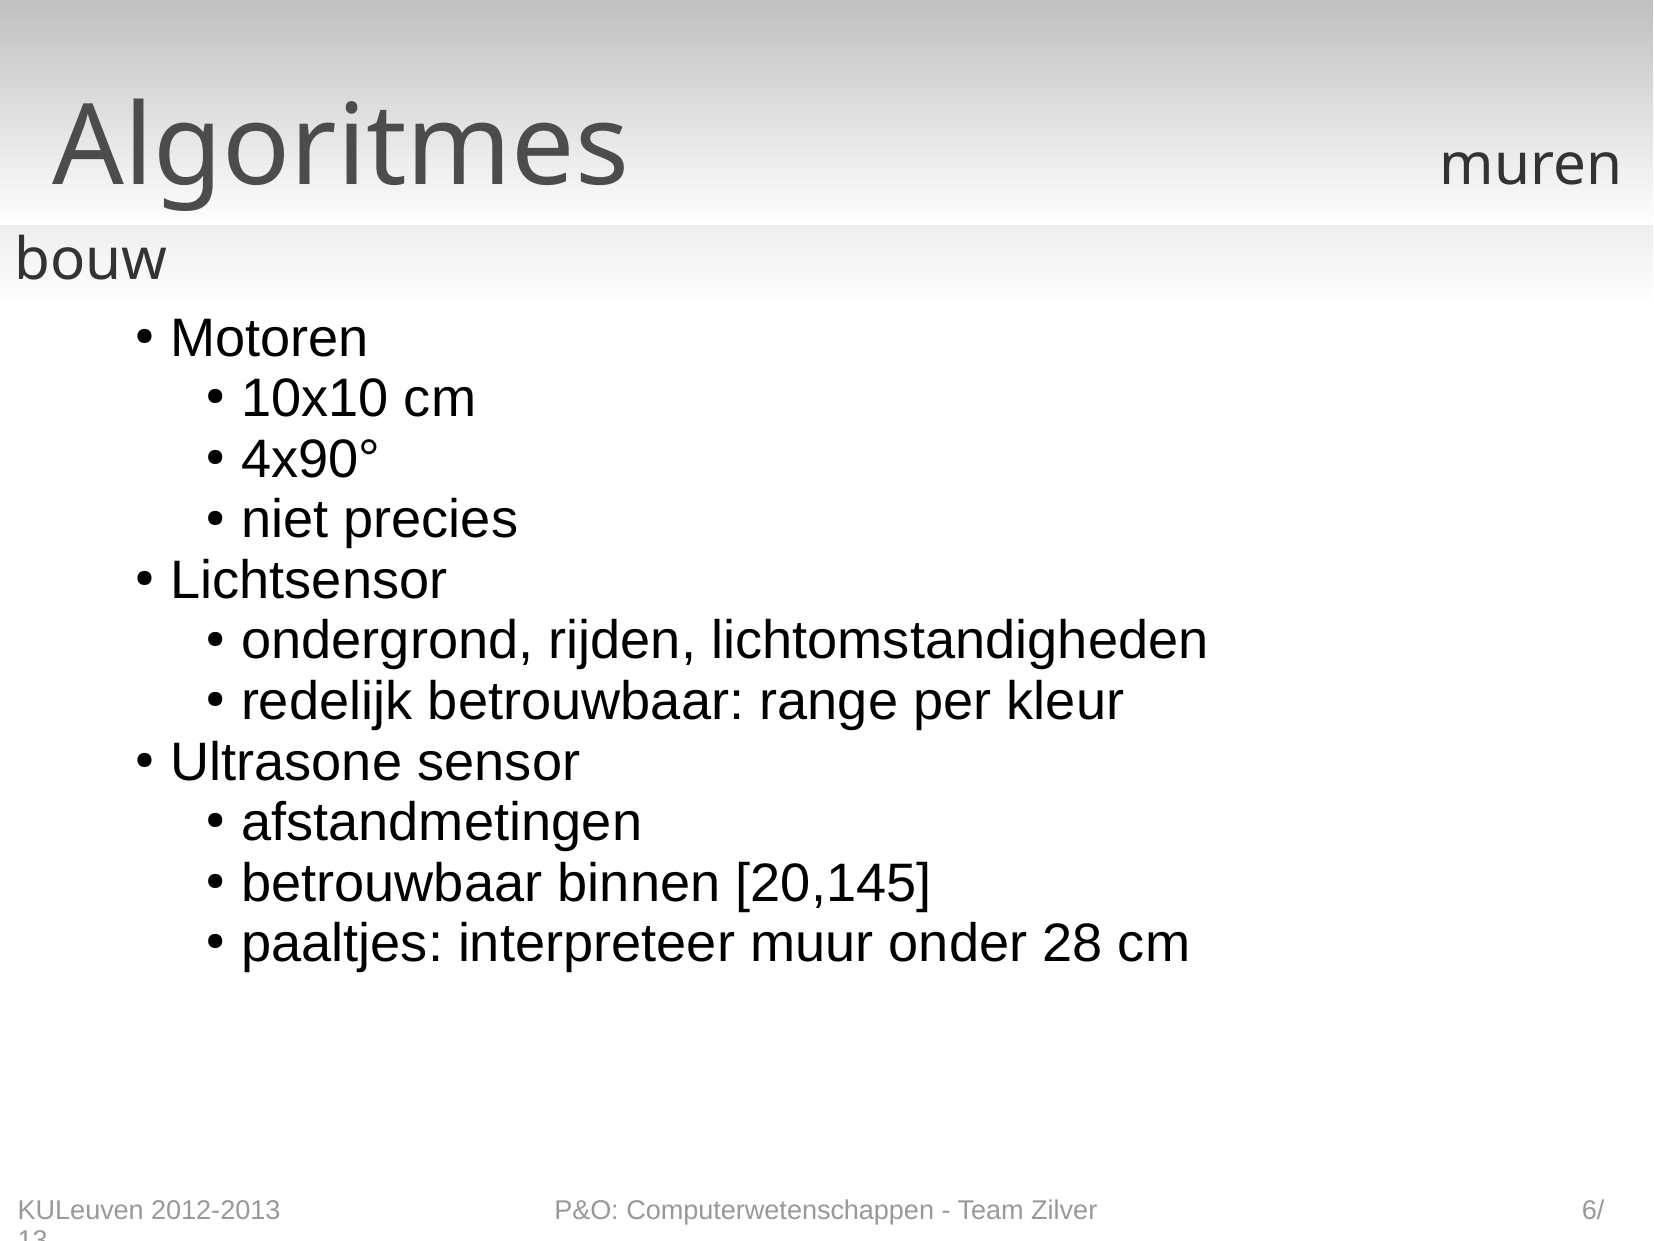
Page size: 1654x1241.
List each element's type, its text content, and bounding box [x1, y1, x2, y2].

text_box Algoritmes muren [0, 0, 1653, 217]
text_box Motoren 10x10 cm 4x90° niet precies Lichtsensor ondergrond, rijden, lichtomstandigheden redelijk betrouwbaar: range per kleur Ultrasone sensor afstandmetingen betrouwbaar binnen [20,145] paaltjes: interpreteer muur onder 28 cm [120, 300, 1501, 981]
text_box KULeuven 2012-2013 P&O: Computerwetenschappen - Team Zilver <number>/13 [3, 1187, 1644, 1233]
